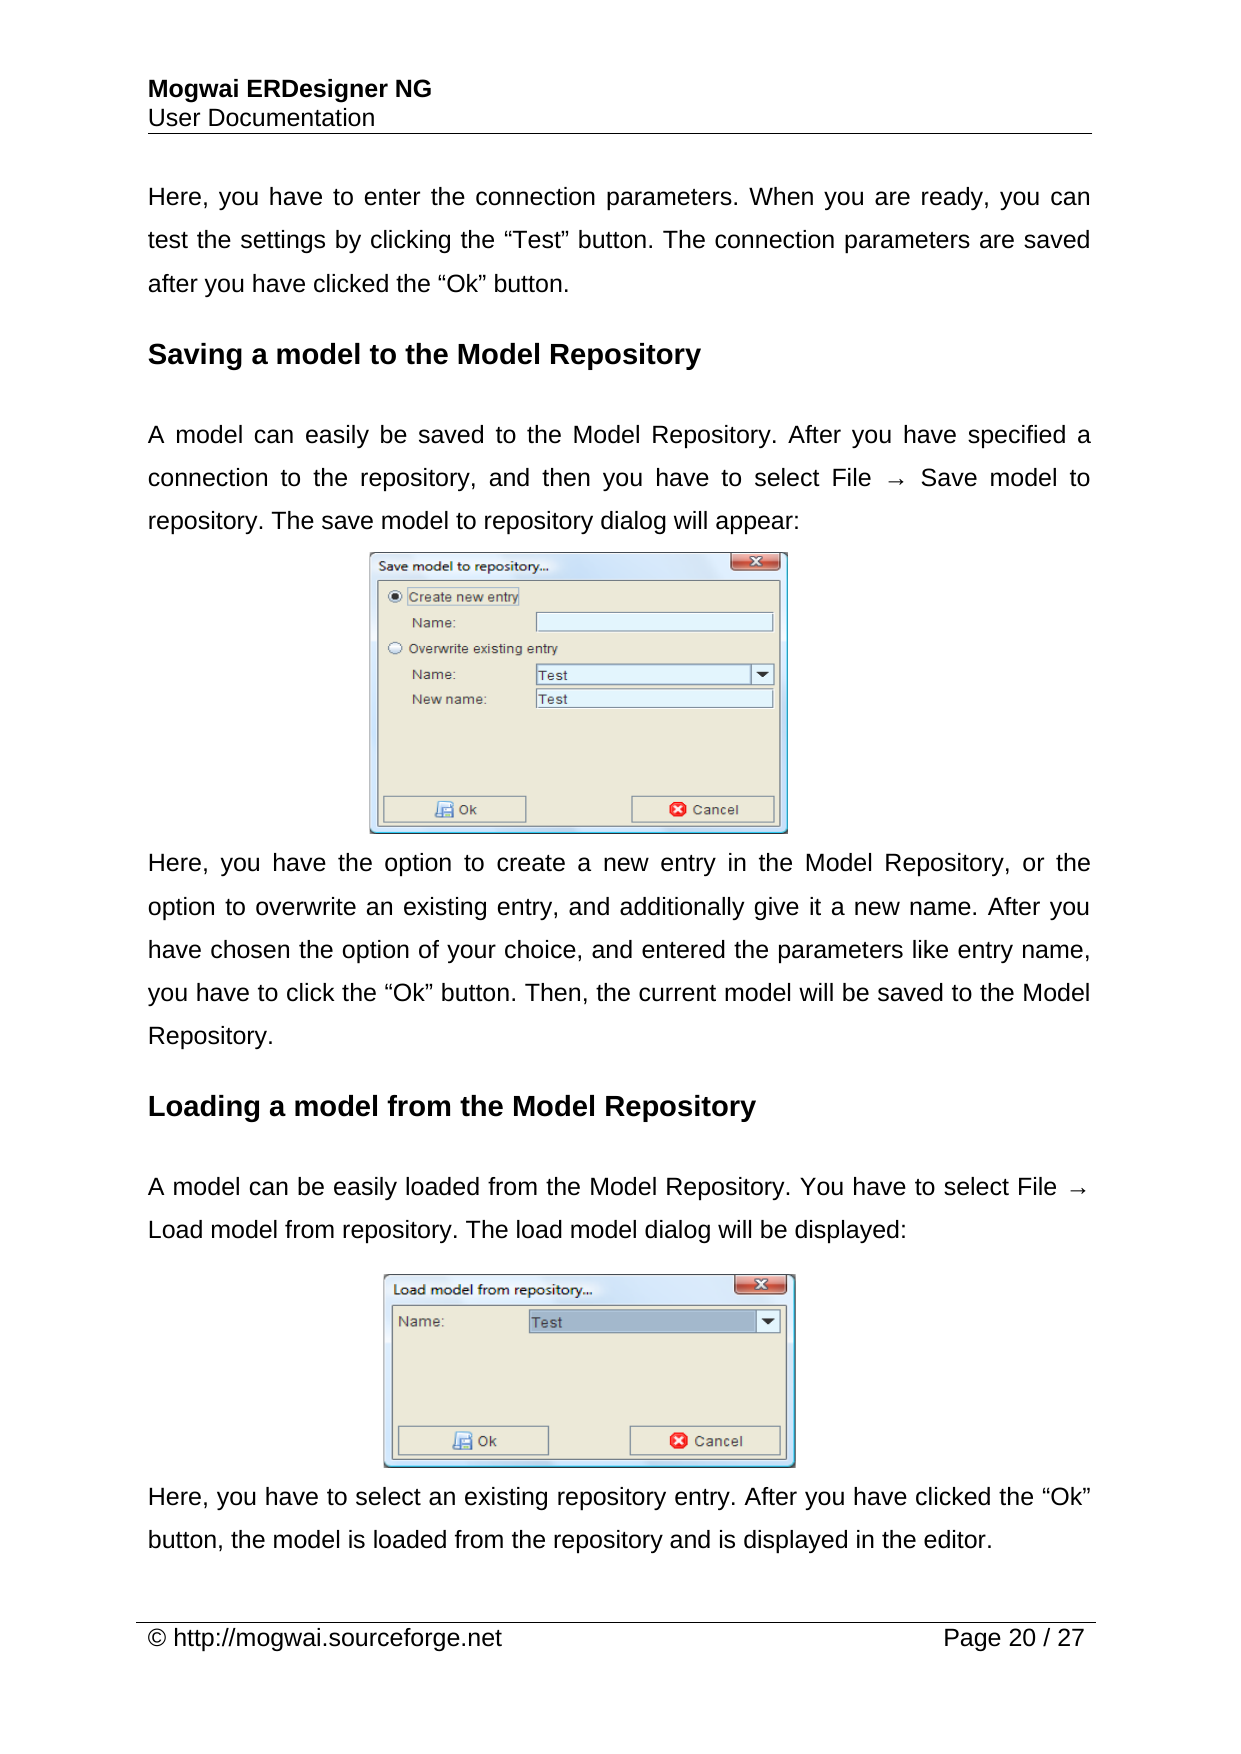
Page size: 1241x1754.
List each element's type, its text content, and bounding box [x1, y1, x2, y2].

picture [369, 552, 788, 834]
text Here, you have to enter the connection parameters. When you are ready, you can test the settings by clicking the “Test” button. The connection parameters are saved after you have clicked the “Ok” button. [148, 182, 1092, 297]
picture [383, 1274, 796, 1468]
text A model can be easily loaded from the Model Repository. You have to select File → Load model from repository. The load model dialog will be displayed: [148, 1172, 1092, 1244]
text A model can easily be saved to the Model Repository. After you have specified a connection to the repository, and then you have to select File → Save model to repository. The save model to repository dialog will appear: [148, 420, 1092, 535]
text Here, you have to select an existing repository entry. After you have clicked the “Ok” button, the model is loaded from the repository and is displayed in the editor. [148, 1258, 1092, 1554]
subtitle Loading a model from the Model Repository [148, 1089, 1092, 1123]
subtitle Saving a model to the Model Repository [148, 337, 1092, 370]
text Here, you have the option to create a new entry in the Model Repository, or the option to overwrite an existing entry, and additionally give it a new name. After you have chosen the option of your choice, and entered the parameters like entry name, you have to click the “Ok” button. Then, the current model will be saved to the Model Repository. [148, 834, 1092, 1050]
